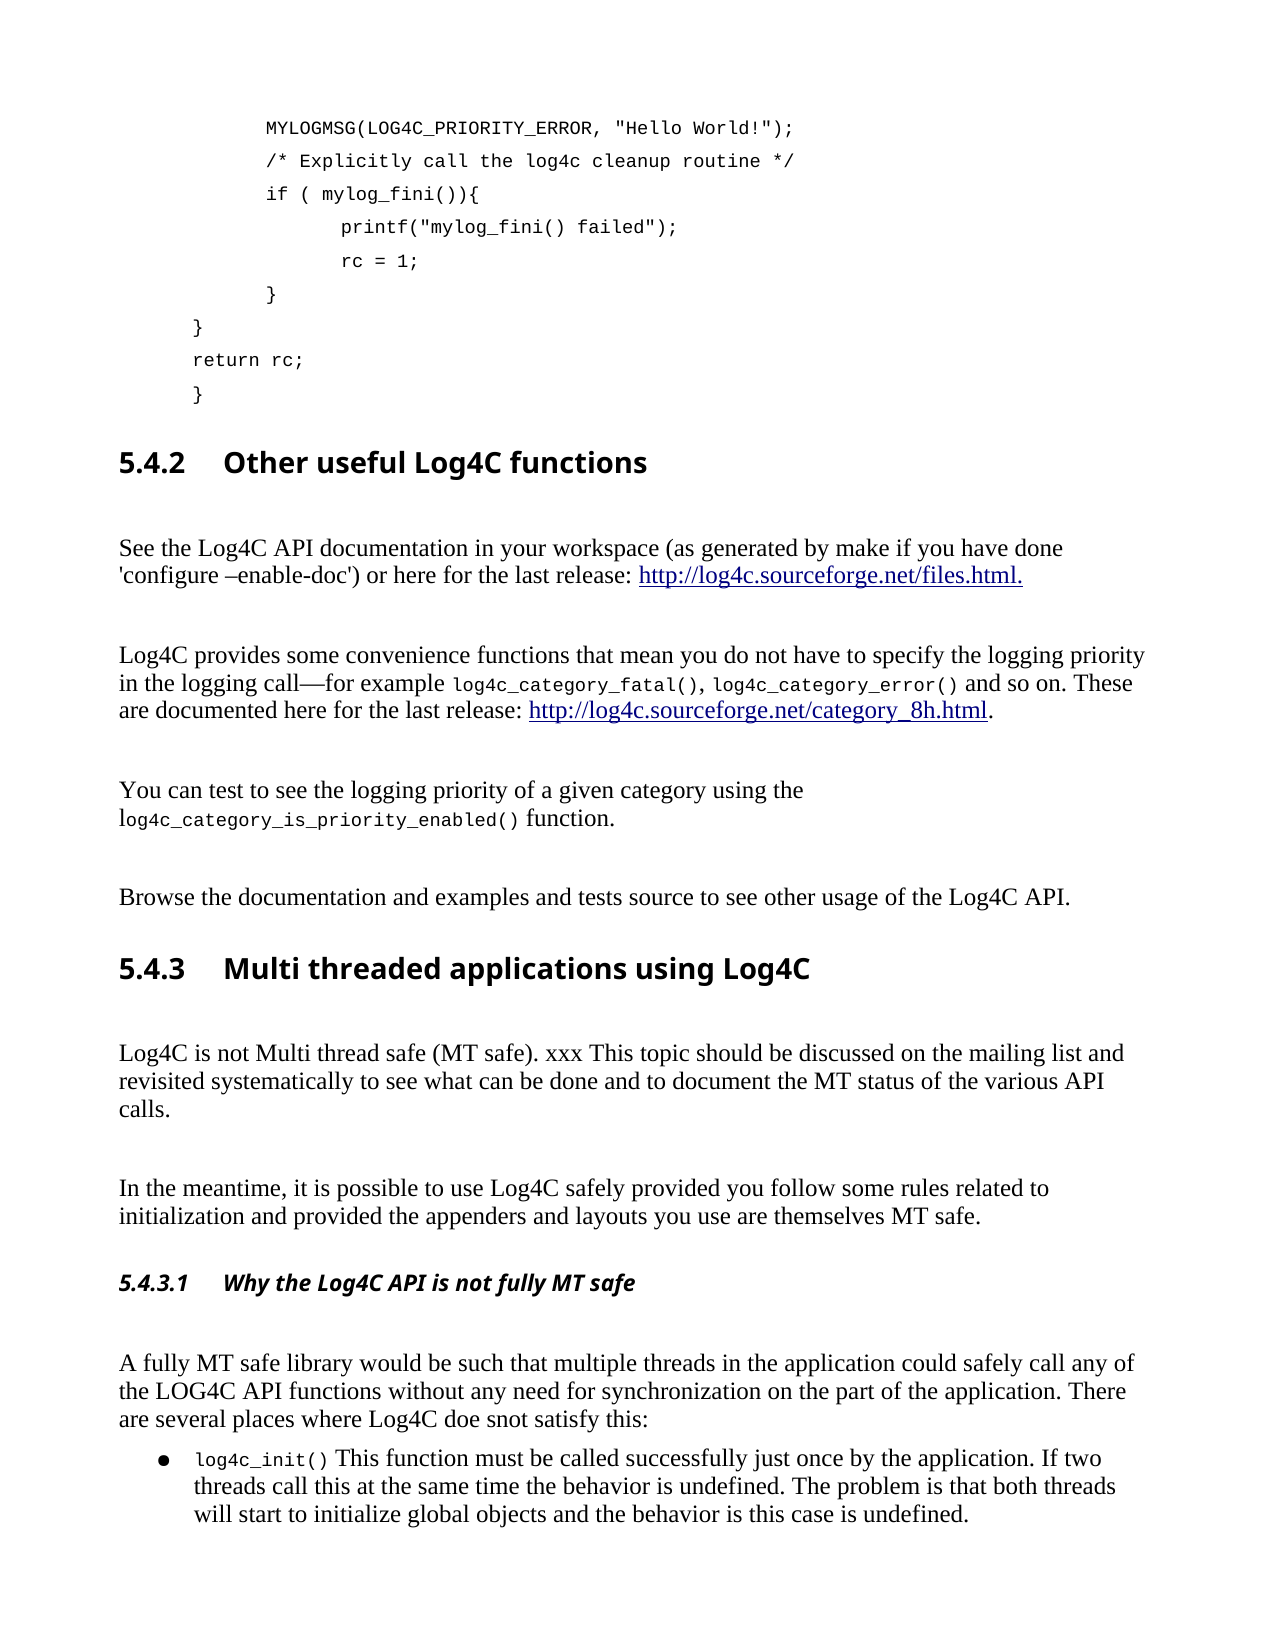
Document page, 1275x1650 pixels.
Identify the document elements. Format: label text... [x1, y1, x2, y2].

text Browse the documentation and examples and tests source to see other usage of the Log4C API. [118, 883, 1156, 911]
text if ( mylog_fini()){ [266, 185, 1156, 206]
text You can test to see the logging priority of a given category using the log4c_category_is_priority_enabled() function. [118, 776, 1156, 832]
subtitle Multi threaded applications using Log4C [118, 948, 1156, 988]
text Log4C is not Multi thread safe (MT safe). xxx This topic should be discussed on the mailing list and revisited systematically to see what can be done and to document the MT status of the various API calls. [118, 1039, 1156, 1122]
text Log4C provides some convenience functions that mean you do not have to specify the logging priority in the logging call—for example log4c_category_fatal(), log4c_category_error() and so on. These are documented here for the last release: http://log4c.sourceforge.net/category_8h.html. [118, 641, 1156, 724]
subtitle Other useful Log4C functions [118, 443, 1156, 482]
list log4c_init() This function must be called successfully just once by the application. If two threads call this at the same time the behavior is undefined. The problem is that both threads will start to initialize global objects and the behavior is this case is undefined. [156, 1444, 1156, 1528]
text return rc; [192, 351, 1156, 372]
text } [192, 384, 1156, 406]
text } [192, 318, 1156, 339]
text printf("mylog_fini() failed"); [341, 218, 1156, 239]
text MYLOGMSG(LOG4C_PRIORITY_ERROR, "Hello World!"); [266, 118, 1156, 140]
text In the meantime, it is possible to use Log4C safely provided you follow some rules related to initialization and provided the appenders and layouts you use are themselves MT safe. [118, 1174, 1156, 1229]
text /* Explicitly call the log4c cleanup routine */ [266, 152, 1156, 173]
text } [266, 285, 1156, 306]
subtitle Why the Log4C API is not fully MT safe [118, 1267, 1156, 1298]
text rc = 1; [341, 251, 1156, 273]
text See the Log4C API documentation in your workspace (as generated by make if you have done 'configure –enable-doc') or here for the last release: http://log4c.sourceforge.net/files.html. [118, 534, 1156, 589]
text A fully MT safe library would be such that multiple threads in the application could safely call any of the LOG4C API functions without any need for synchronization on the part of the application. There are several places where Log4C doe snot satisfy this: [118, 1349, 1156, 1433]
